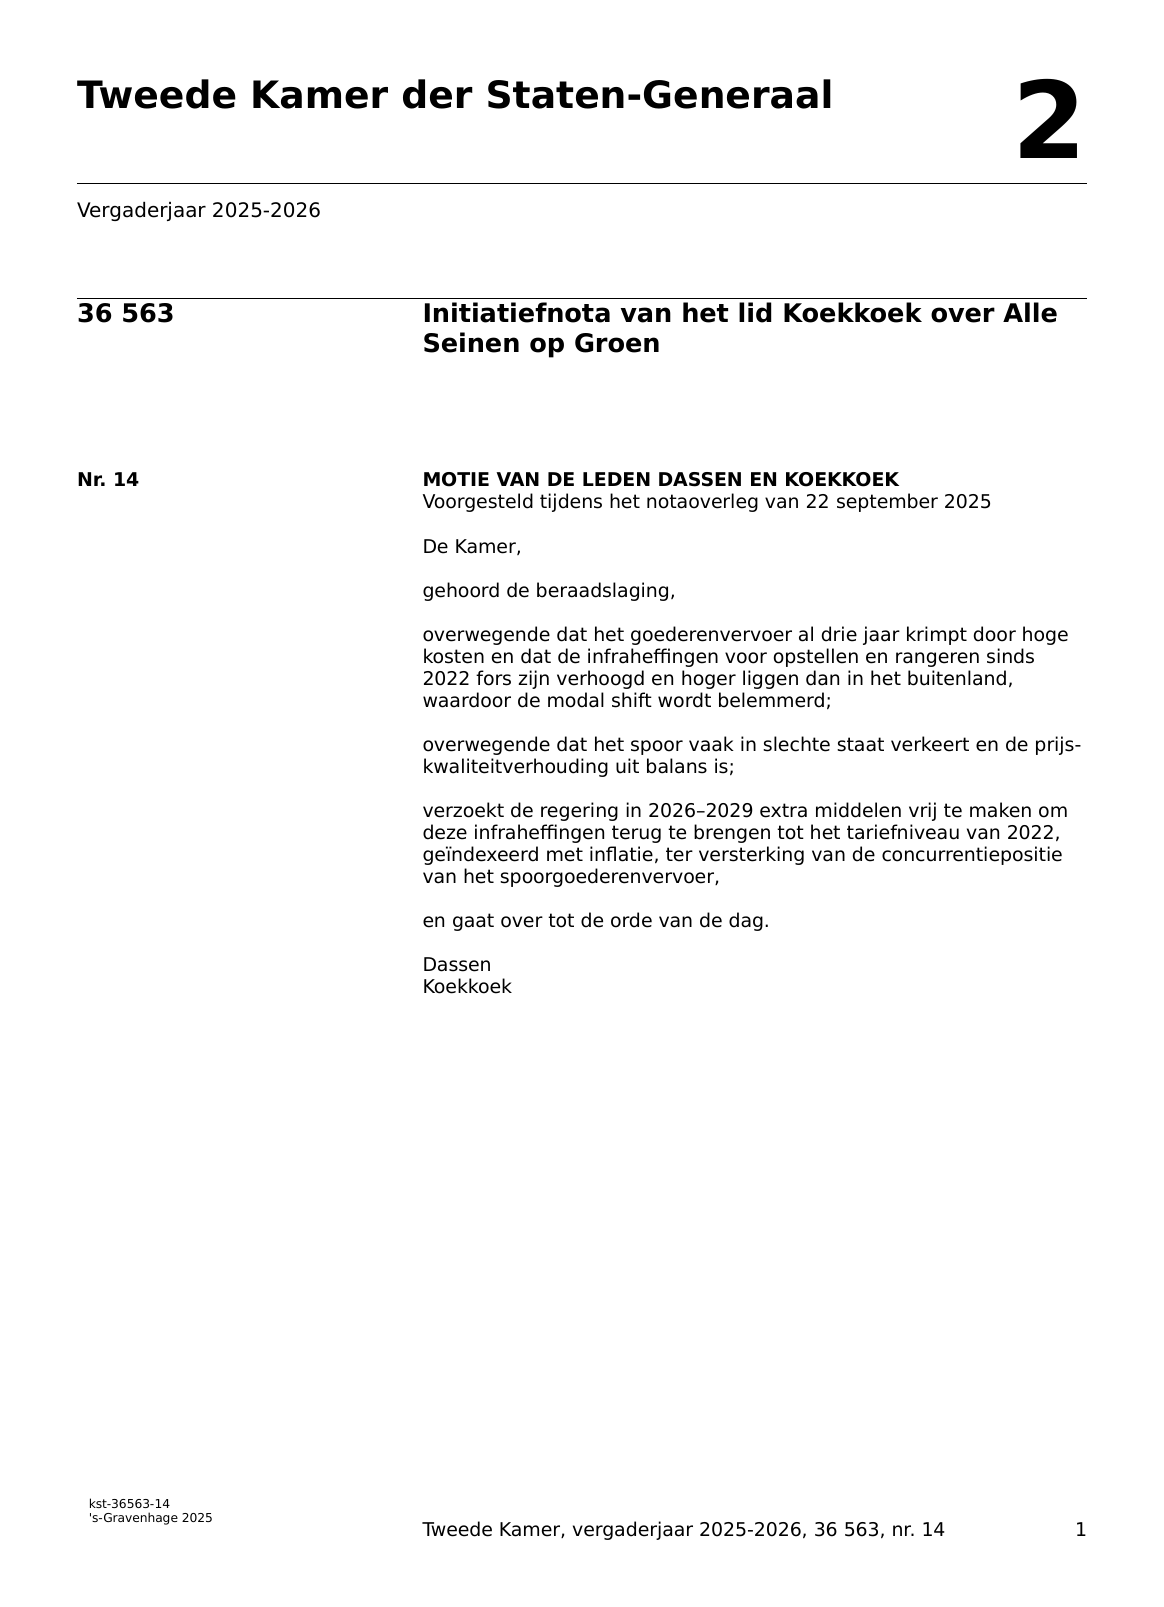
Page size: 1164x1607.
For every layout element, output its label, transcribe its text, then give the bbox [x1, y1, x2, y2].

text overwegende dat het goederenvervoer al drie jaar krimpt door hoge kosten en dat de infraheffingen voor opstellen en rangeren sinds 2022 fors zijn verhoogd en hoger liggen dan in het buitenland, waardoor de modal shift wordt belemmerd; [422, 624, 1087, 712]
text Dassen [422, 954, 1087, 976]
table_cell Vergaderjaar 2025-2026 [77, 184, 1087, 298]
text Voorgesteld tijdens het notaoverleg van 22 september 2025 [422, 491, 1087, 513]
subtitle 36 563 Initiatiefnota van het lid Koekkoek over Alle Seinen op Groen [77, 299, 1087, 358]
text en gaat over tot de orde van de dag. [422, 910, 1087, 932]
text overwegende dat het spoor vaak in slechte staat verkeert en de prijs-kwaliteitverhouding uit balans is; [422, 734, 1087, 778]
text verzoekt de regering in 2026–2029 extra middelen vrij te maken om deze infraheffingen terug te brengen tot het tariefniveau van 2022, geïndexeerd met inflatie, ter versterking van de concurrentiepositie van het spoorgoederenvervoer, [422, 800, 1087, 888]
text Koekkoek [422, 976, 1087, 998]
subtitle Nr. 14 MOTIE VAN DE LEDEN DASSEN EN KOEKKOEK [77, 469, 1087, 491]
text De Kamer, [422, 536, 1087, 557]
table_header 2 [886, 59, 1087, 183]
text gehoord de beraadslaging, [422, 580, 1087, 602]
text kst-36563-14 [88, 1497, 323, 1511]
text 's-Gravenhage 2025 [88, 1511, 323, 1525]
table_header Tweede Kamer der Staten-Generaal [77, 59, 886, 183]
